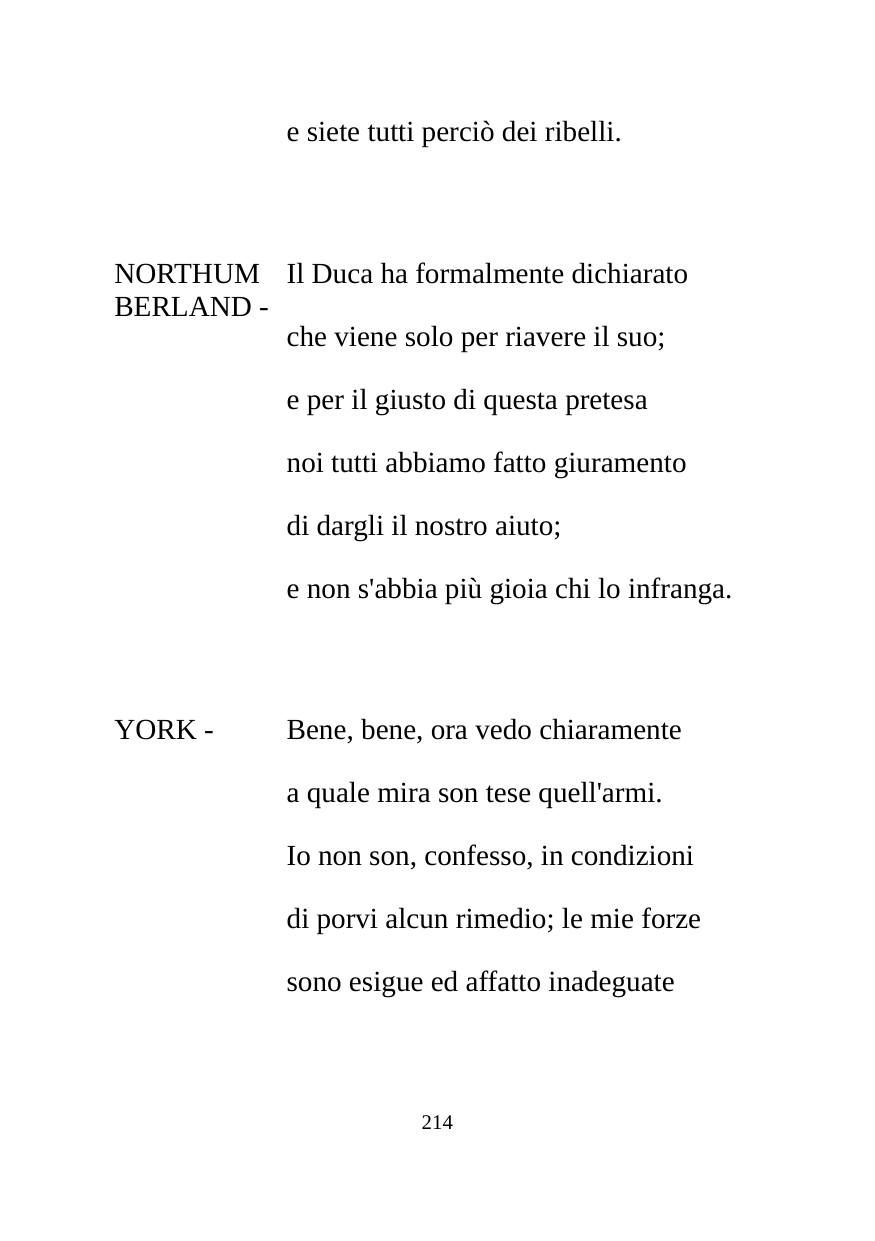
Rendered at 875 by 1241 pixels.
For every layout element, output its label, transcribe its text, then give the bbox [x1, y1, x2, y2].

table_cell Il Duca ha formalmente dichiarato che viene solo per riavere il suo; e per il giusto di questa pretesa noi tutti abbiamo fatto giuramento di dargli il nostro aiuto; e non s'abbia più gioia chi lo infranga. [279, 248, 768, 705]
table_cell YORK - [106, 705, 279, 1035]
table_cell e siete tutti perciò dei ribelli. [279, 106, 768, 248]
table_cell Bene, bene, ora vedo chiaramente a quale mira son tese quell'armi. Io non son, confesso, in condizioni di porvi alcun rimedio; le mie forze sono esigue ed affatto inadeguate [279, 705, 768, 1035]
table_cell [106, 106, 279, 248]
table_cell NORTHUMBERLAND - [106, 248, 279, 705]
